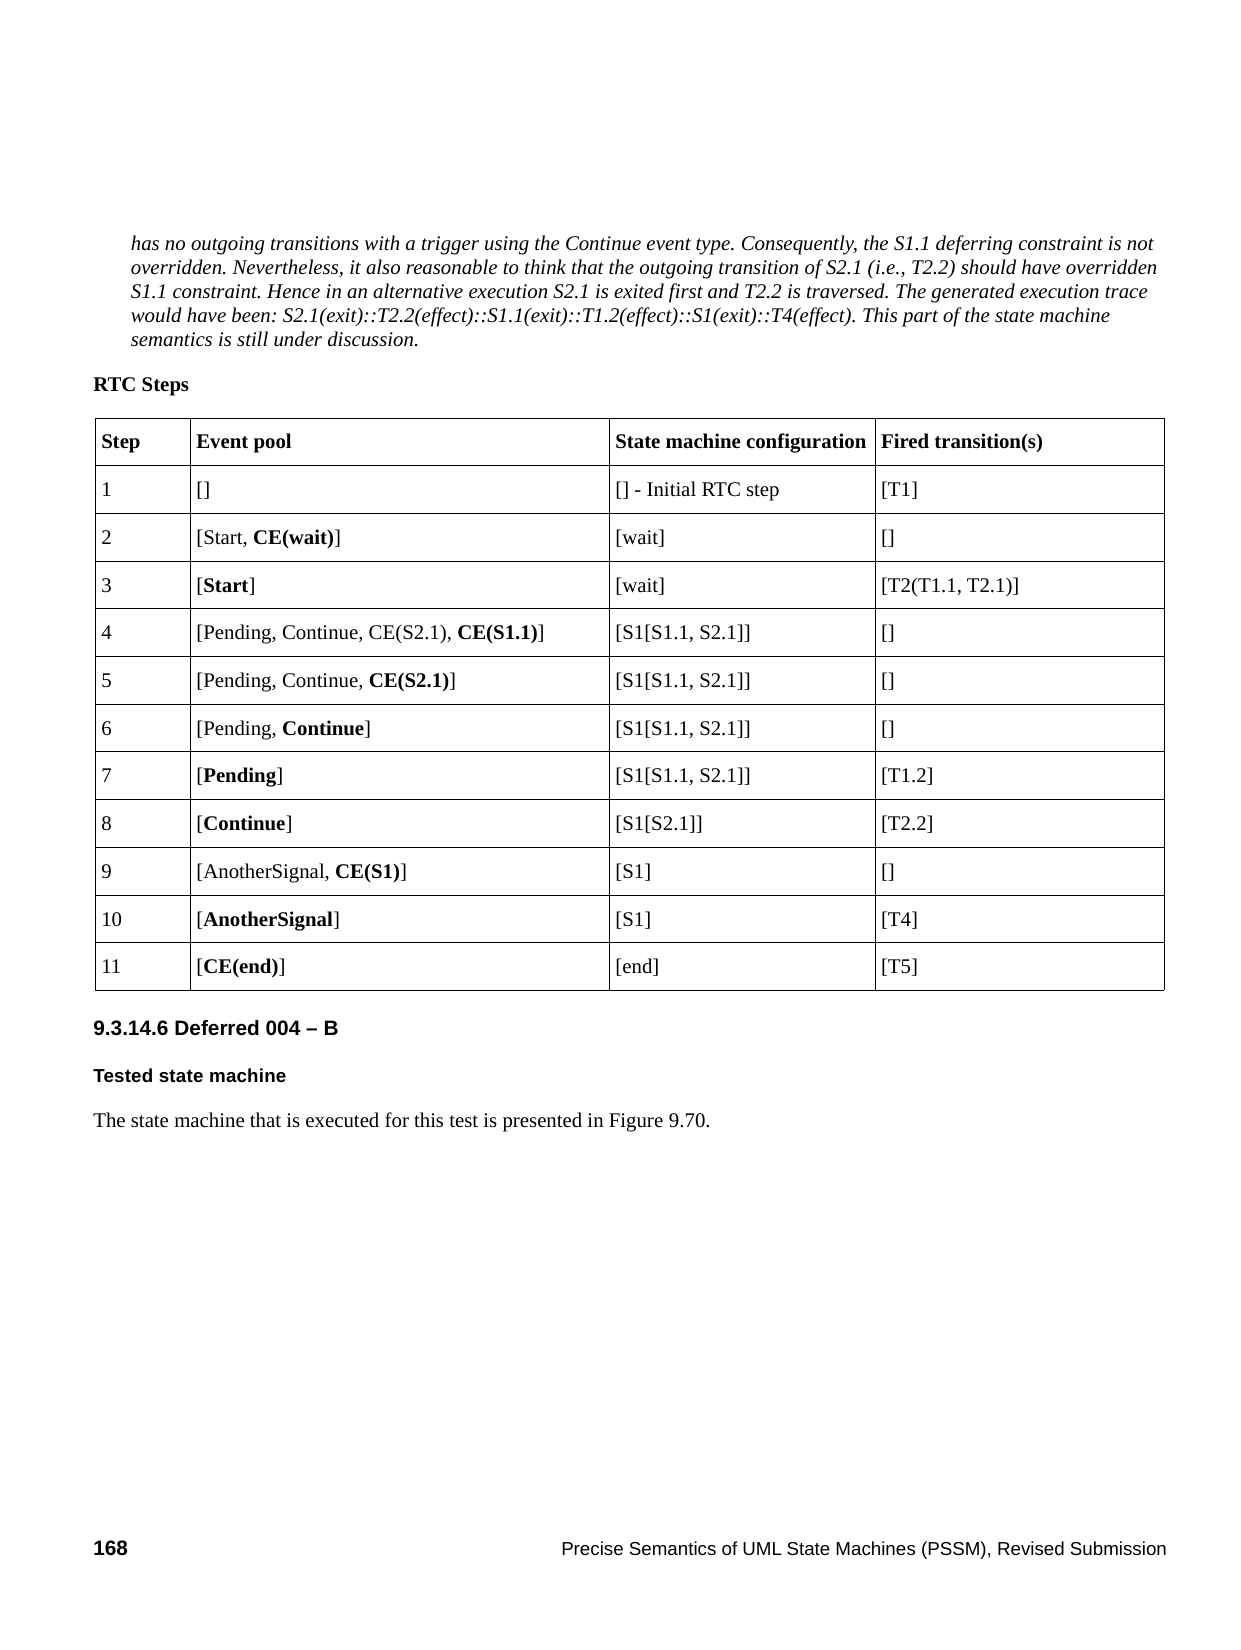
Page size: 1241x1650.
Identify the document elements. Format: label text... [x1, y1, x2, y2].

table_cell 7 [96, 752, 190, 799]
table_cell [] - Initial RTC step [610, 466, 875, 513]
table_cell [] [876, 848, 1164, 894]
table_cell [S1[S1.1, S2.1]] [610, 609, 875, 656]
table_cell 6 [96, 705, 190, 751]
table_cell [T1.2] [876, 752, 1164, 799]
table_cell [] [876, 705, 1164, 751]
table_cell 10 [96, 896, 190, 942]
table_cell [Pending, Continue, CE(S2.1)] [191, 657, 609, 704]
table_cell 9 [96, 848, 190, 894]
table_header State machine configuration [610, 419, 875, 465]
table_cell [AnotherSignal] [191, 896, 609, 942]
table_cell 8 [96, 800, 190, 847]
table_header Step [96, 419, 190, 465]
table_cell 5 [96, 657, 190, 704]
table_cell 11 [96, 943, 190, 990]
table_cell 4 [96, 609, 190, 656]
table_cell [] [876, 657, 1164, 704]
table_cell [S1[S1.1, S2.1]] [610, 752, 875, 799]
table_cell [wait] [610, 562, 875, 608]
table_cell [Start] [191, 562, 609, 608]
table_cell [AnotherSignal, CE(S1)] [191, 848, 609, 894]
table_cell [wait] [610, 514, 875, 561]
table_cell [T1] [876, 466, 1164, 513]
table_cell [Pending, Continue, CE(S2.1), CE(S1.1)] [191, 609, 609, 656]
text RTC Steps [93, 372, 1164, 396]
table_cell [S1] [610, 848, 875, 894]
table_cell 3 [96, 562, 190, 608]
table_cell [CE(end)] [191, 943, 609, 990]
table_cell [T4] [876, 896, 1164, 942]
table_cell 2 [96, 514, 190, 561]
table_cell [S1[S1.1, S2.1]] [610, 705, 875, 751]
table_cell [T2(T1.1, T2.1)] [876, 562, 1164, 608]
table_header Event pool [191, 419, 609, 465]
table_cell [S1[S2.1]] [610, 800, 875, 847]
table_cell [] [876, 609, 1164, 656]
table_cell [] [191, 466, 609, 513]
table_cell [T5] [876, 943, 1164, 990]
subtitle Tested state machine [93, 1065, 1164, 1087]
table_cell [end] [610, 943, 875, 990]
table_header Fired transition(s) [876, 419, 1164, 465]
table_cell [T2.2] [876, 800, 1164, 847]
table_cell [Pending] [191, 752, 609, 799]
subtitle Deferred 004 – B [93, 1015, 1164, 1040]
table_cell 1 [96, 466, 190, 513]
table_cell [Start, CE(wait)] [191, 514, 609, 561]
table_cell [Pending, Continue] [191, 705, 609, 751]
table_cell [S1[S1.1, S2.1]] [610, 657, 875, 704]
text The state machine that is executed for this test is presented in Figure 9.70. [93, 1108, 1164, 1132]
table_cell [Continue] [191, 800, 609, 847]
text has no outgoing transitions with a trigger using the Continue event type. Consequently, the S1.1 deferring constraint is not overridden. Nevertheless, it also reasonable to think that the outgoing transition of S2.1 (i.e., T2.2) should have overridden S1.1 constraint. Hence in an alternative execution S2.1 is exited first and T2.2 is traversed. The generated execution trace would have been: S2.1(exit)::T2.2(effect)::S1.1(exit)::T1.2(effect)::S1(exit)::T4(effect). This part of the state machine semantics is still under discussion. [131, 231, 1164, 351]
table_cell [S1] [610, 896, 875, 942]
table_cell [] [876, 514, 1164, 561]
